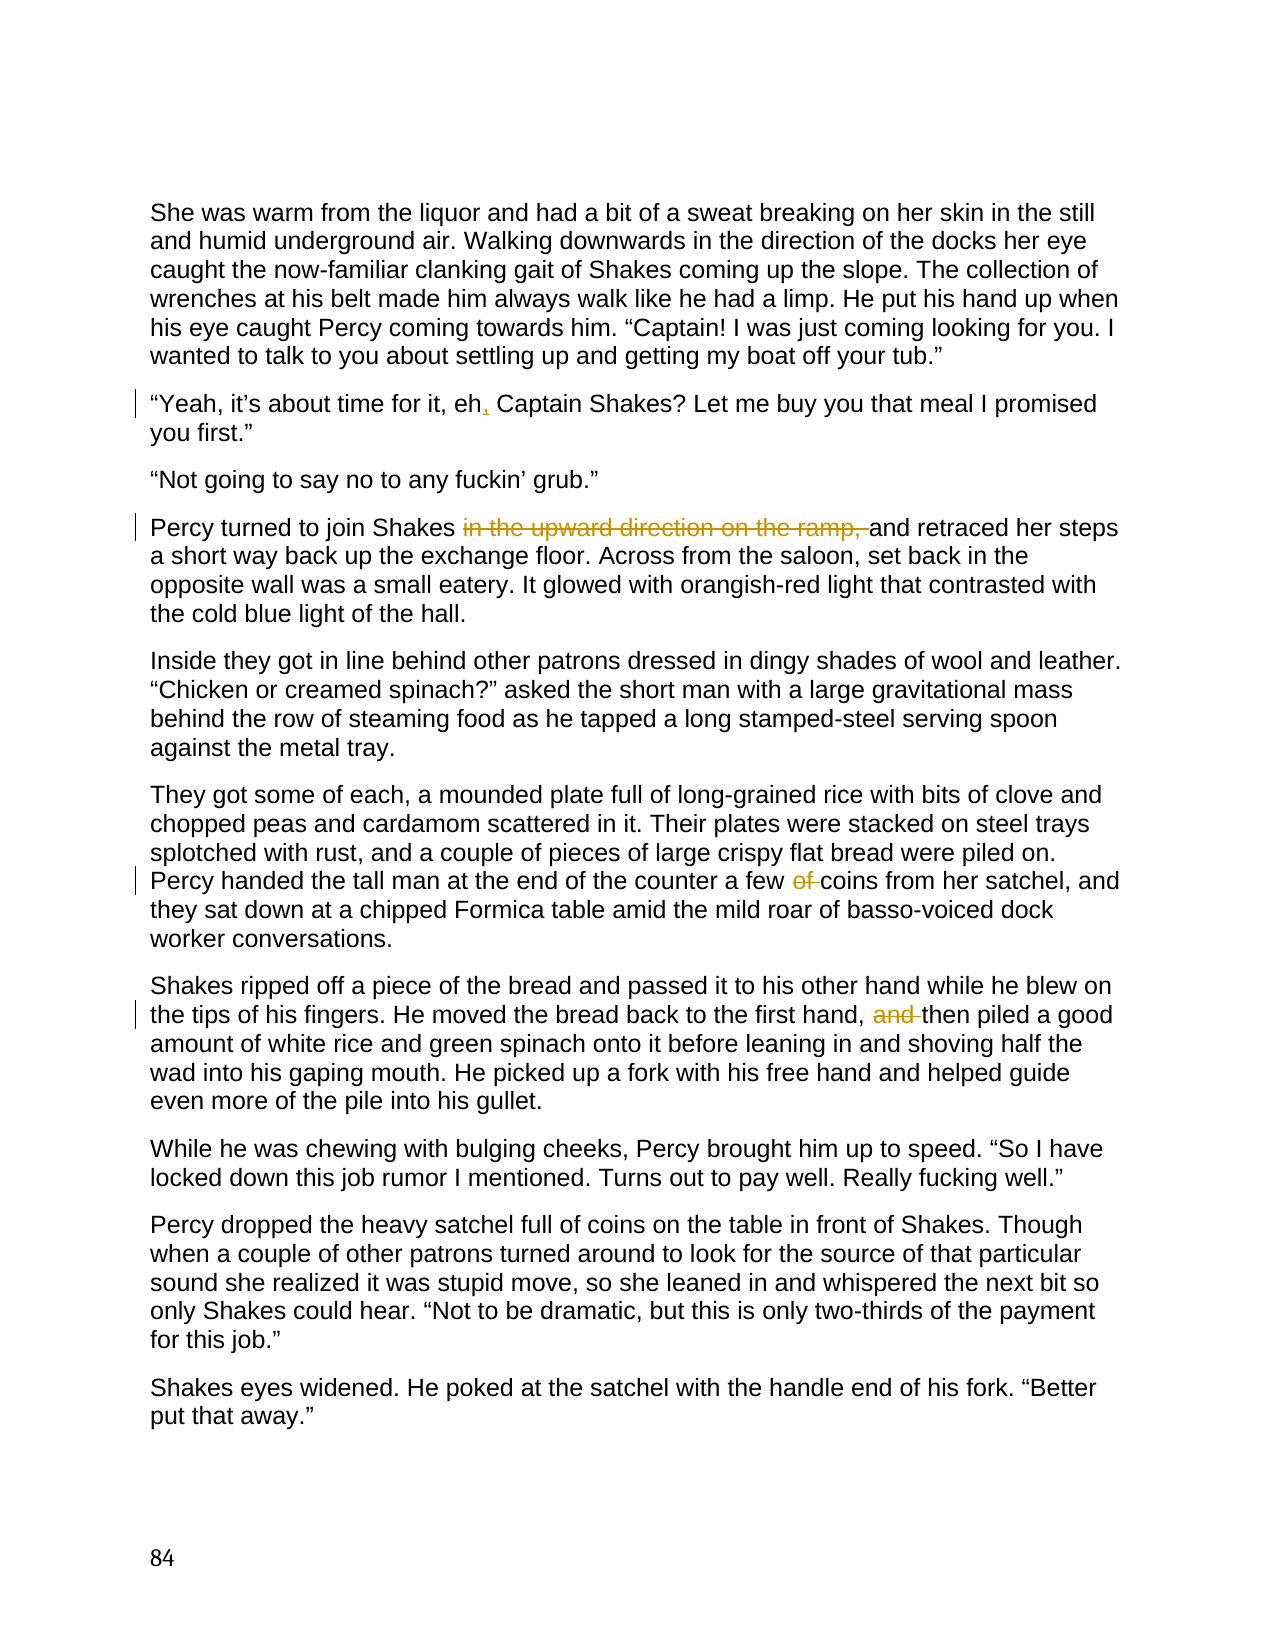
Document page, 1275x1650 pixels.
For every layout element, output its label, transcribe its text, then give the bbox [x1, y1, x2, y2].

text Percy dropped the heavy satchel full of coins on the table in front of Shakes. Though when a couple of other patrons turned around to look for the source of that particular sound she realized it was stupid move, so she leaned in and whispered the next bit so only Shakes could hear. “Not to be dramatic, but this is only two-thirds of the payment for this job.” [150, 1210, 1125, 1354]
text Inside they got in line behind other patrons dressed in dingy shades of wool and leather. “Chicken or creamed spinach?” asked the short man with a large gravitational mass behind the row of steaming food as he tapped a long stamped-steel serving spoon against the metal tray. [150, 646, 1125, 761]
text “Not going to say no to any fuckin’ grub.” [150, 465, 1125, 494]
text She was warm from the liquor and had a bit of a sweat breaking on her skin in the still and humid underground air. Walking downwards in the direction of the docks her eye caught the now-familiar clanking gait of Shakes coming up the slope. The collection of wrenches at his belt made him always walk like he had a limp. He put his hand up when his eye caught Percy coming towards him. “Captain! I was just coming looking for you. I wanted to talk to you about settling up and getting my boat off your tub.” [150, 197, 1125, 370]
text While he was chewing with bulging cheeks, Percy brought him up to speed. “So I have locked down this job rumor I mentioned. Turns out to pay well. Really fucking well.” [150, 1134, 1125, 1191]
text Percy turned to join Shakes and retraced her steps a short way back up the exchange floor. Across from the saloon, set back in the opposite wall was a small eatery. It glowed with orangish-red light that contrasted with the cold blue light of the hall. [150, 512, 1125, 627]
text Shakes ripped off a piece of the bread and passed it to his other hand while he blew on the tips of his fingers. He moved the bread back to the first hand, then piled a good amount of white rice and green spinach onto it before leaning in and shoving half the wad into his gaping mouth. He picked up a fork with his free hand and helped guide even more of the pile into his gullet. [150, 971, 1125, 1115]
text “Yeah, it’s about time for it, eh, Captain Shakes? Let me buy you that meal I promised you first.” [150, 389, 1125, 446]
text Shakes eyes widened. He poked at the satchel with the handle end of his fork. “Better put that away.” [150, 1372, 1125, 1430]
text They got some of each, a mounded plate full of long-grained rice with bits of clove and chopped peas and cardamom scattered in it. Their plates were stacked on steel trays splotched with rust, and a couple of pieces of large crispy flat bread were piled on. Percy handed the tall man at the end of the counter a few coins from her satchel, and they sat down at a chipped Formica table amid the mild roar of basso-voiced dock worker conversations. [150, 780, 1125, 952]
